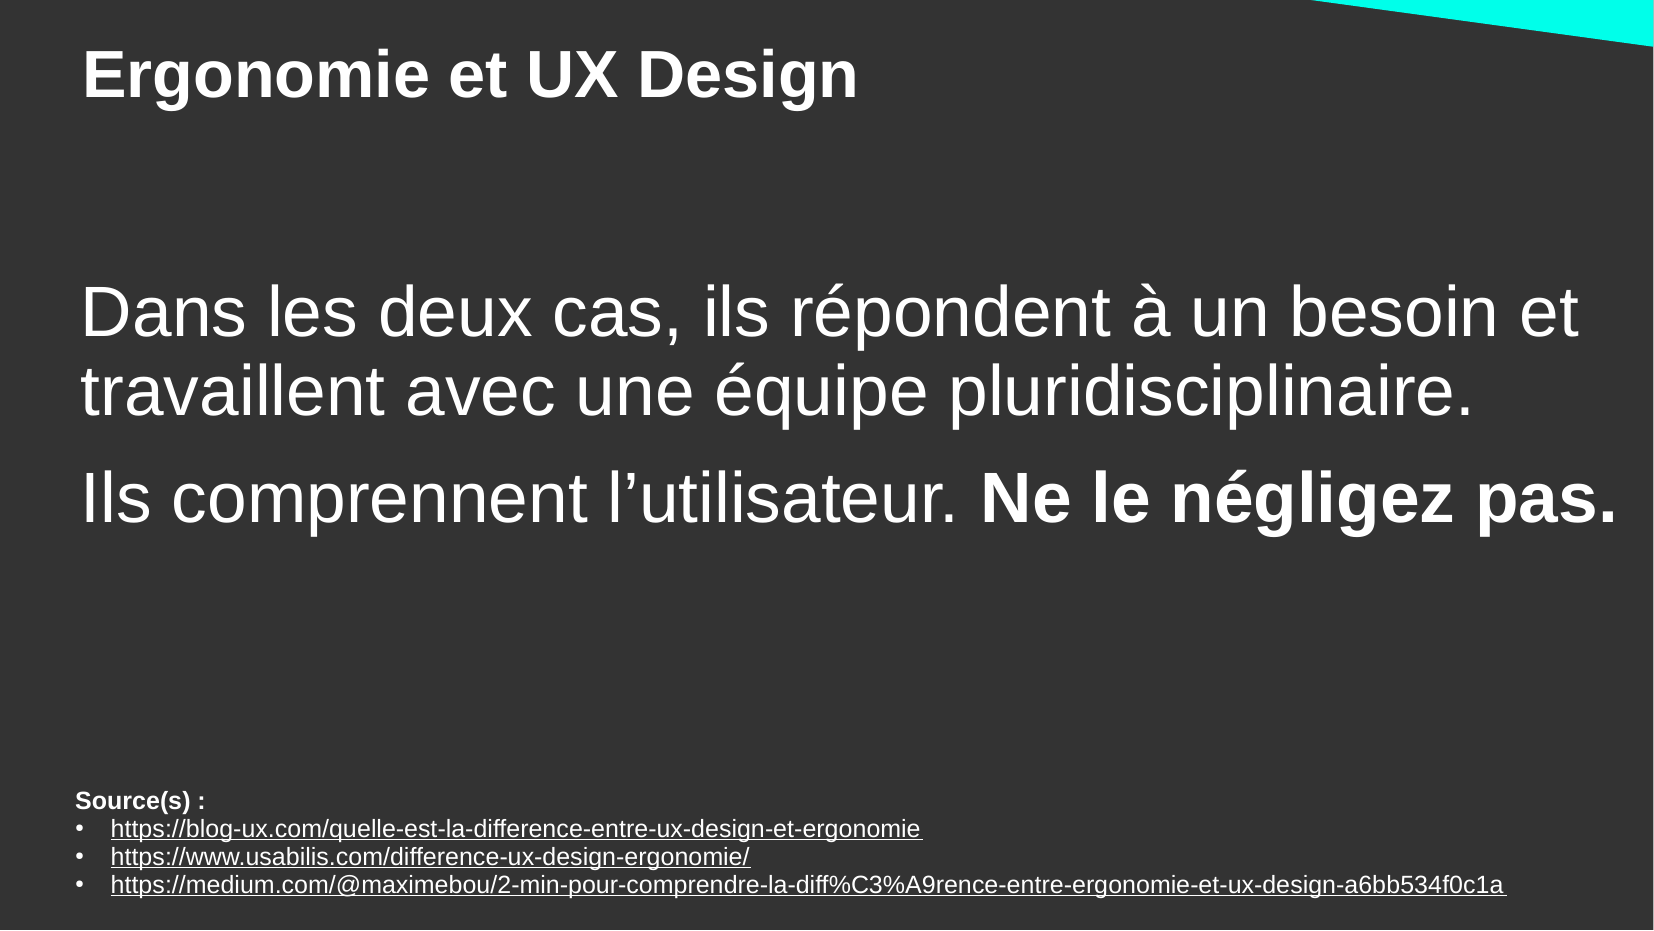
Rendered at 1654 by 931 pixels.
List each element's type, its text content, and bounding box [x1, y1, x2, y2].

title Ergonomie et UX Design [82, 37, 1571, 114]
text_box Source(s) : https://blog-ux.com/quelle-est-la-difference-entre-ux-design-et-ergonomie https://www.usabilis.com/difference-ux-design-ergonomie/ https://medium.com/@maximebou/2-min-pour-comprendre-la-diff%C3%A9rence-entre-ergonomie-et-ux-design-a6bb534f0c1a [60, 779, 1546, 931]
list Dans les deux cas, ils répondent à un besoin et travaillent avec une équipe pluridisciplinaire. Ils comprennent l’utilisateur. Ne le négligez pas. [80, 271, 1620, 544]
text_box [1310, 0, 1654, 47]
